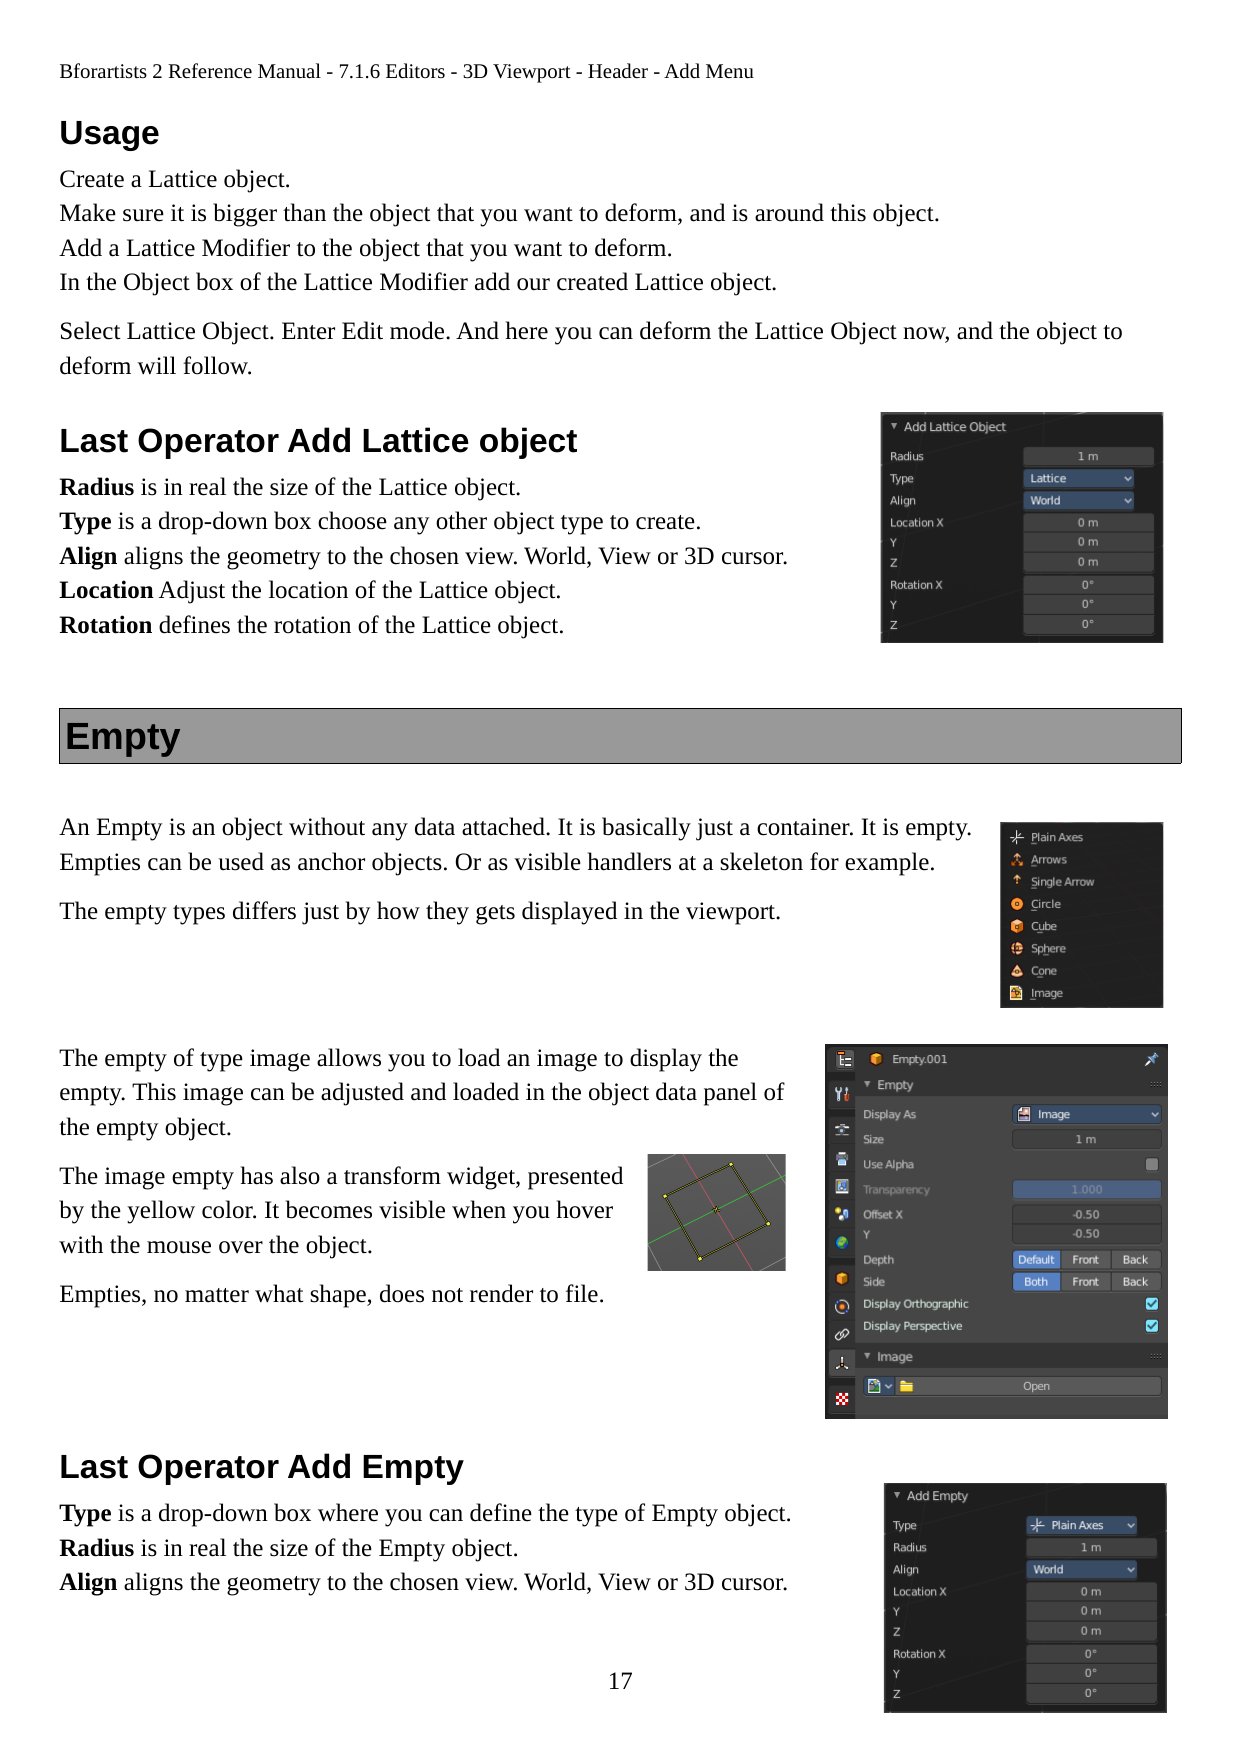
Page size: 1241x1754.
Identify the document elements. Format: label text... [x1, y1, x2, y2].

text Type is a drop-down box where you can define the type of Empty object. Radius is in real the size of the Empty object. Align aligns the geometry to the chosen view. World, View or 3D cursor. [59, 1498, 883, 1596]
text [786, 1161, 825, 1259]
picture [880, 412, 1164, 643]
subtitle Last Operator Add Empty [59, 1447, 1181, 1486]
text An Empty is an object without any data attached. It is basically just a container. It is empty. Empties can be used as anchor objects. Or as visible handlers at a skeleton for example. [59, 812, 1181, 875]
text Select Lattice Object. Enter Edit mode. And here you can deform the Lattice Object now, and the object to deform will follow. [59, 316, 1181, 379]
table_header Empty [60, 709, 1181, 763]
picture [825, 1044, 1168, 1419]
text The empty types differs just by how they gets displayed in the viewport. [59, 896, 1000, 924]
text The empty of type image allows you to load an image to display the empty. This image can be adjusted and loaded in the object data panel of the empty object. [59, 1043, 1181, 1141]
picture [647, 1154, 786, 1271]
text Create a Lattice object. Make sure it is bigger than the object that you want to deform, and is around this object. Add a Lattice Modifier to the object that you want to deform. In the Object box of the Lattice Modifier add our created Lattice object. [59, 164, 1181, 296]
picture [883, 1483, 1167, 1713]
text Empties, no matter what shape, does not render to file. [59, 1279, 825, 1308]
picture [1000, 822, 1164, 1008]
subtitle Last Operator Add Lattice object [59, 421, 880, 459]
subtitle [1164, 421, 1181, 459]
subtitle Usage [59, 113, 1181, 151]
text The image empty has also a transform widget, presented by the yellow color. It becomes visible when you hover with the mouse over the object. [59, 1161, 647, 1259]
text Radius is in real the size of the Lattice object. Type is a drop-down box choose any other object type to create. Align aligns the geometry to the chosen view. World, View or 3D cursor. Location Adjust the location of the Lattice object. Rotation defines the rotation of the Lattice object. [59, 472, 880, 638]
